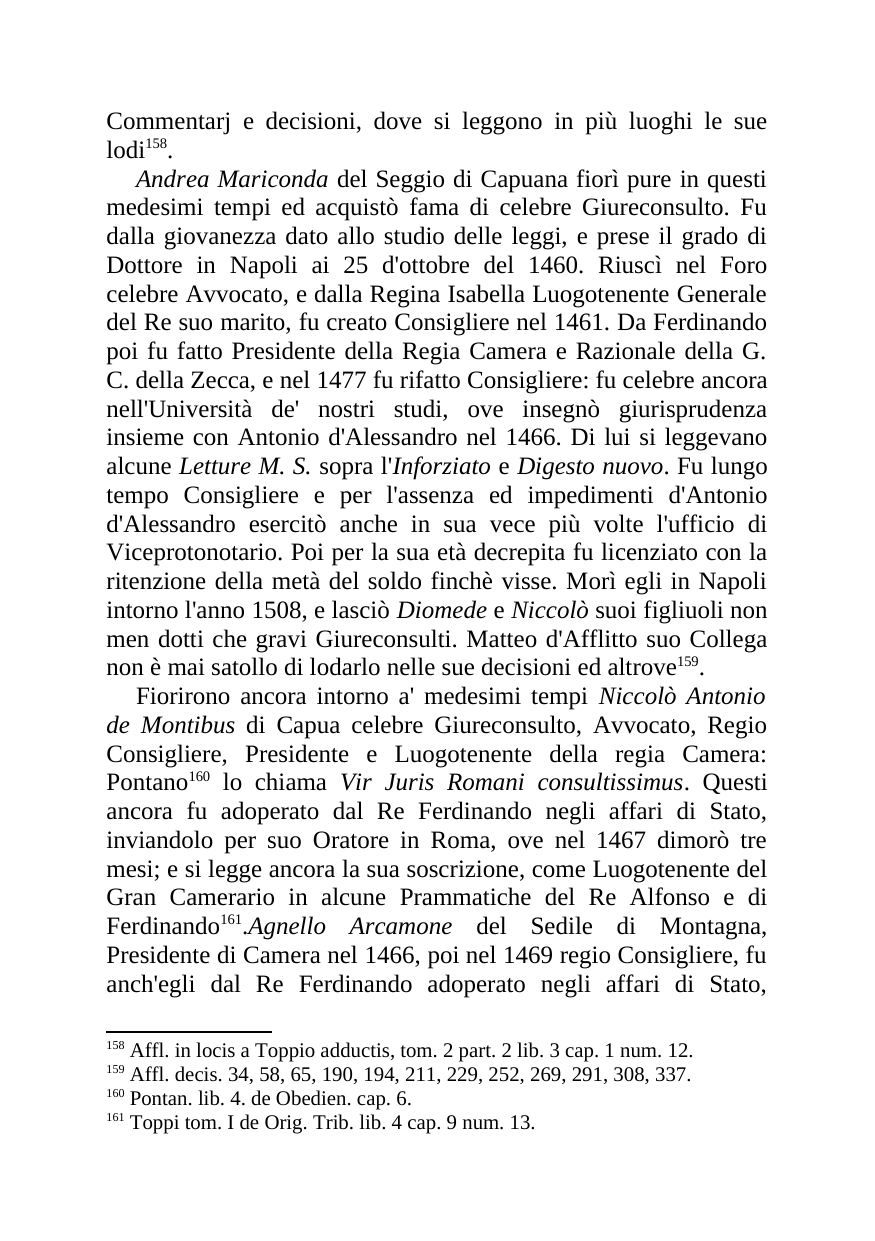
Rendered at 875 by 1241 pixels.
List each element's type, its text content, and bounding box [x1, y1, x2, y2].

text Andrea Mariconda del Seggio di Capuana fiorì pure in questi medesimi tempi ed acquistò fama di celebre Giureconsulto. Fu dalla giovanezza dato allo studio delle leggi, e prese il grado di Dottore in Napoli ai 25 d'ottobre del 1460. Riuscì nel Foro celebre Avvocato, e dalla Regina Isabella Luogotenente Generale del Re suo marito, fu creato Consigliere nel 1461. Da Ferdinando poi fu fatto Presidente della Regia Camera e Razionale della G. C. della Zecca, e nel 1477 fu rifatto Consigliere: fu celebre ancora nell'Università de' nostri studi, ove insegnò giurisprudenza insieme con Antonio d'Alessandro nel 1466. Di lui si leggevano alcune Letture M. S. sopra l'Inforziato e Digesto nuovo. Fu lungo tempo Consigliere e per l'assenza ed impedimenti d'Antonio d'Alessandro esercitò anche in sua vece più volte l'ufficio di Viceprotonotario. Poi per la sua età decrepita fu licenziato con la ritenzione della metà del soldo finchè visse. Morì egli in Napoli intorno l'anno 1508, e lasciò Diomede e Niccolò suoi figliuoli non men dotti che gravi Giureconsulti. Matteo d'Afflitto suo Collega non è mai satollo di lodarlo nelle sue decisioni ed altrove. [106, 164, 768, 681]
text Pontan. lib. 4. de Obedien. cap. 6. [106, 1086, 768, 1110]
text Affl. decis. 34, 58, 65, 190, 194, 211, 229, 252, 269, 291, 308, 337. [106, 1062, 768, 1086]
text Fiorirono ancora intorno a' medesimi tempi Niccolò Antonio de Montibus di Capua celebre Giureconsulto, Avvocato, Regio Consigliere, Presidente e Luogotenente della regia Camera: Pontano lo chiama Vir Juris Romani consultissimus. Questi ancora fu adoperato dal Re Ferdinando negli affari di Stato, inviandolo per suo Oratore in Roma, ove nel 1467 dimorò tre mesi; e si legge ancora la sua soscrizione, come Luogotenente del Gran Camerario in alcune Prammatiche del Re Alfonso e di Ferdinando.Agnello Arcamone del Sedile di Montagna, Presidente di Camera nel 1466, poi nel 1469 regio Consigliere, fu anch'egli dal Re Ferdinando adoperato negli affari di Stato, [106, 681, 768, 997]
text Affl. in locis a Toppio adductis, tom. 2 part. 2 lib. 3 cap. 1 num. 12. [106, 1038, 768, 1062]
text Toppi tom. I de Orig. Trib. lib. 4 cap. 9 num. 13. [106, 1110, 768, 1134]
text Commentarj e decisioni, dove si leggono in più luoghi le sue lodi. [106, 106, 768, 164]
